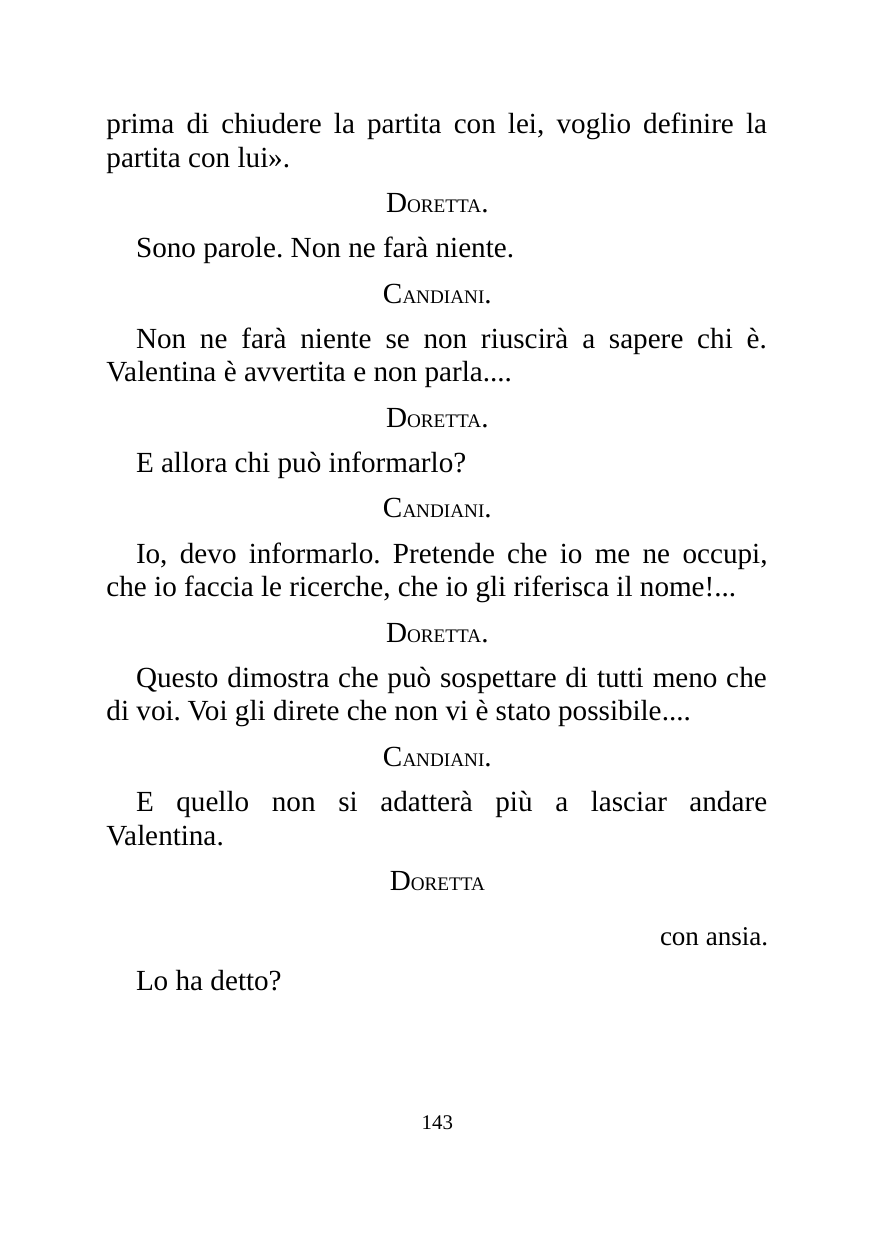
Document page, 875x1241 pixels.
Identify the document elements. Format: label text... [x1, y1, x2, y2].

text Io, devo informarlo. Pretende che io me ne occupi, che io faccia le ricerche, che io gli riferisca il nome!... [106, 536, 768, 603]
text Lo ha detto? [106, 963, 768, 997]
text prima di chiudere la partita con lei, voglio definire la partita con lui». [106, 106, 768, 173]
text Candiani. [106, 739, 768, 772]
text E allora chi può informarlo? [106, 445, 768, 479]
text Doretta. [106, 400, 768, 433]
text E quello non si adatterà più a lasciar andare Valentina. [106, 784, 768, 851]
text con ansia. [402, 920, 768, 951]
text Sono parole. Non ne farà niente. [106, 230, 768, 264]
text Doretta. [106, 185, 768, 219]
text Non ne farà niente se non riuscirà a sapere chi è. Valentina è avvertita e non parla.... [106, 321, 768, 388]
text Candiani. [106, 276, 768, 309]
text Questo dimostra che può sospettare di tutti meno che di voi. Voi gli direte che non vi è stato possibile.... [106, 660, 768, 727]
text Doretta. [106, 615, 768, 648]
text Candiani. [106, 491, 768, 524]
text Doretta [106, 863, 768, 897]
